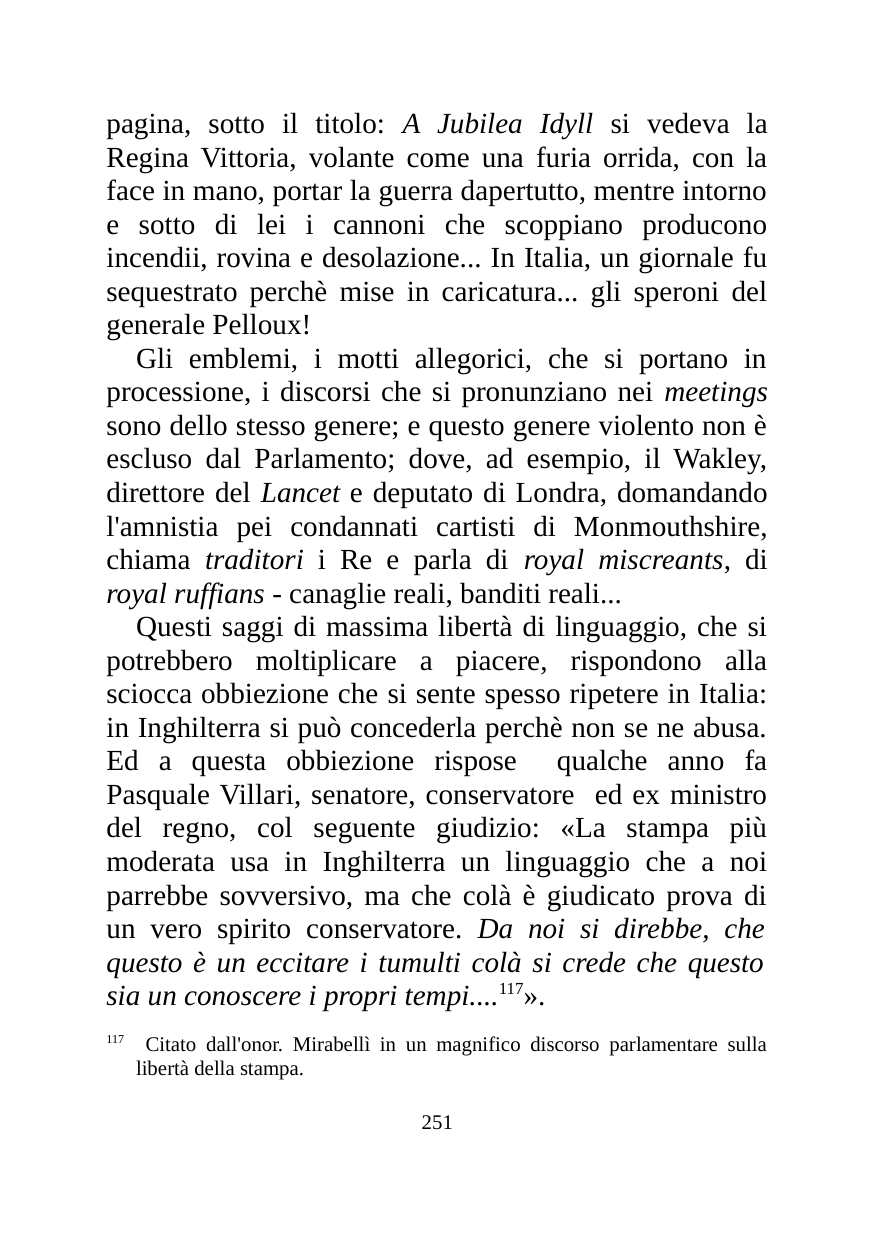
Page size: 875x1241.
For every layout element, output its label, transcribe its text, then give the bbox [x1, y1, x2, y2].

text Citato dall'onor. Mirabellì in un magnifico discorso parlamentare sulla libertà della stampa. [106, 1032, 768, 1080]
text Questi saggi di massima libertà di linguaggio, che si potrebbero moltiplicare a piacere, rispondono alla sciocca obbiezione che si sente spesso ripetere in Italia: in Inghilterra si può concederla perchè non se ne abusa. Ed a questa obbiezione rispose qualche anno fa Pasquale Villari, senatore, conservatore ed ex ministro del regno, col seguente giudizio: «La stampa più moderata usa in Inghilterra un linguaggio che a noi parrebbe sovversivo, ma che colà è giudicato prova di un vero spirito conservatore. Da noi si direbbe, che questo è un eccitare i tumulti colà si crede che questo sia un conoscere i propri tempi....». [106, 609, 768, 1012]
text pagina, sotto il titolo: A Jubilea Idyll si vedeva la Regina Vittoria, volante come una furia orrida, con la face in mano, portar la guerra dapertutto, mentre intorno e sotto di lei i cannoni che scoppiano producono incendii, rovina e desolazione... In Italia, un giornale fu sequestrato perchè mise in caricatura... gli speroni del generale Pelloux! [106, 106, 768, 341]
text Gli emblemi, i motti allegorici, che si portano in processione, i discorsi che si pronunziano nei meetings sono dello stesso genere; e questo genere violento non è escluso dal Parlamento; dove, ad esempio, il Wakley, direttore del Lancet e deputato di Londra, domandando l'amnistia pei condannati cartisti di Monmouthshire, chiama traditori i Re e parla di royal miscreants, di royal ruffians - canaglie reali, banditi reali... [106, 341, 768, 609]
